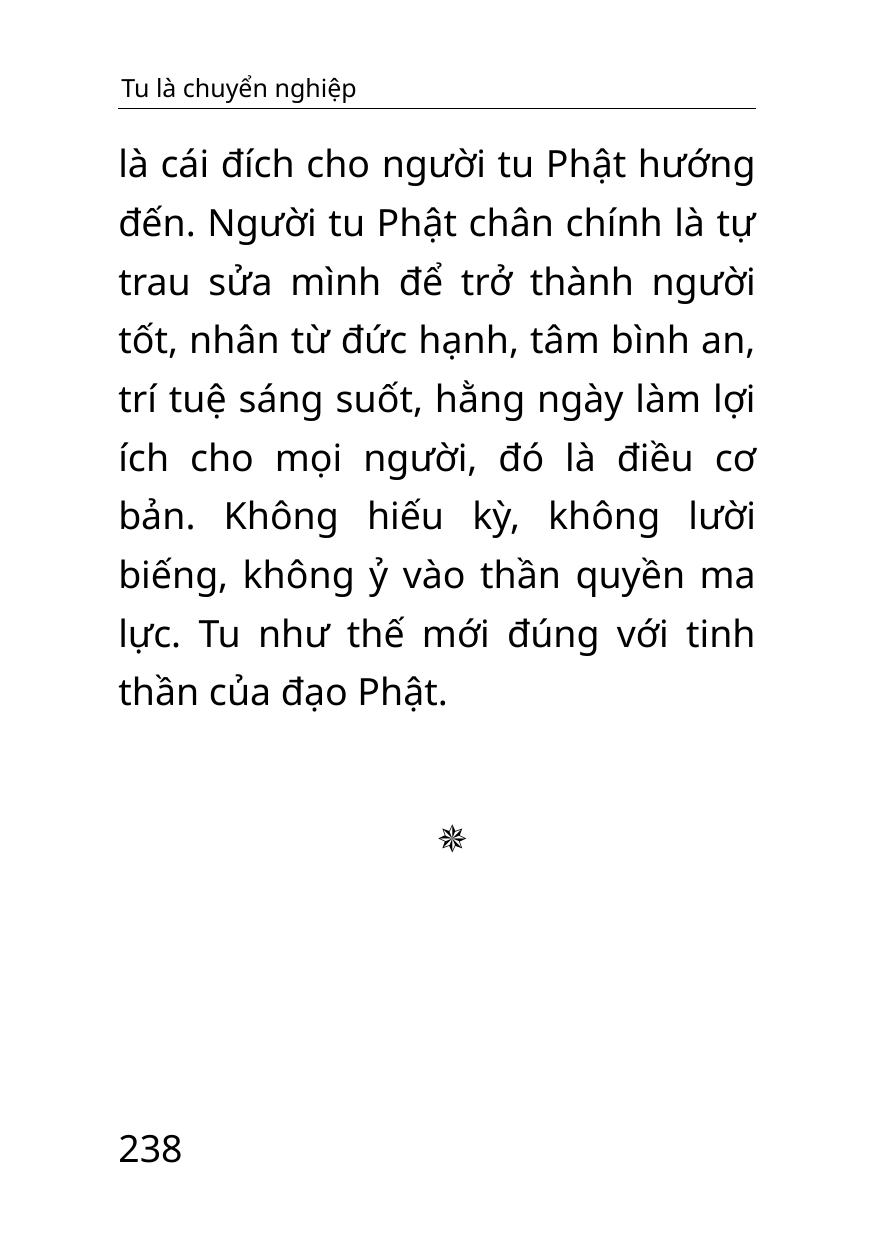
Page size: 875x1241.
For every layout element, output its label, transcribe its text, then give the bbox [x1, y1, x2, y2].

text là cái đích cho người tu Phật hướng đến. Người tu Phật chân chính là tự trau sửa mình để trở thành người tốt, nhân từ đức hạnh, tâm bình an, trí tuệ sáng suốt, hằng ngày làm lợi ích cho mọi người, đó là điều cơ bản. Không hiếu kỳ, không lười biếng, không ỷ vào thần quyền ma lực. Tu như thế mới đúng với tinh thần của đạo Phật. [118, 138, 756, 717]
text 🟑 [118, 812, 756, 863]
